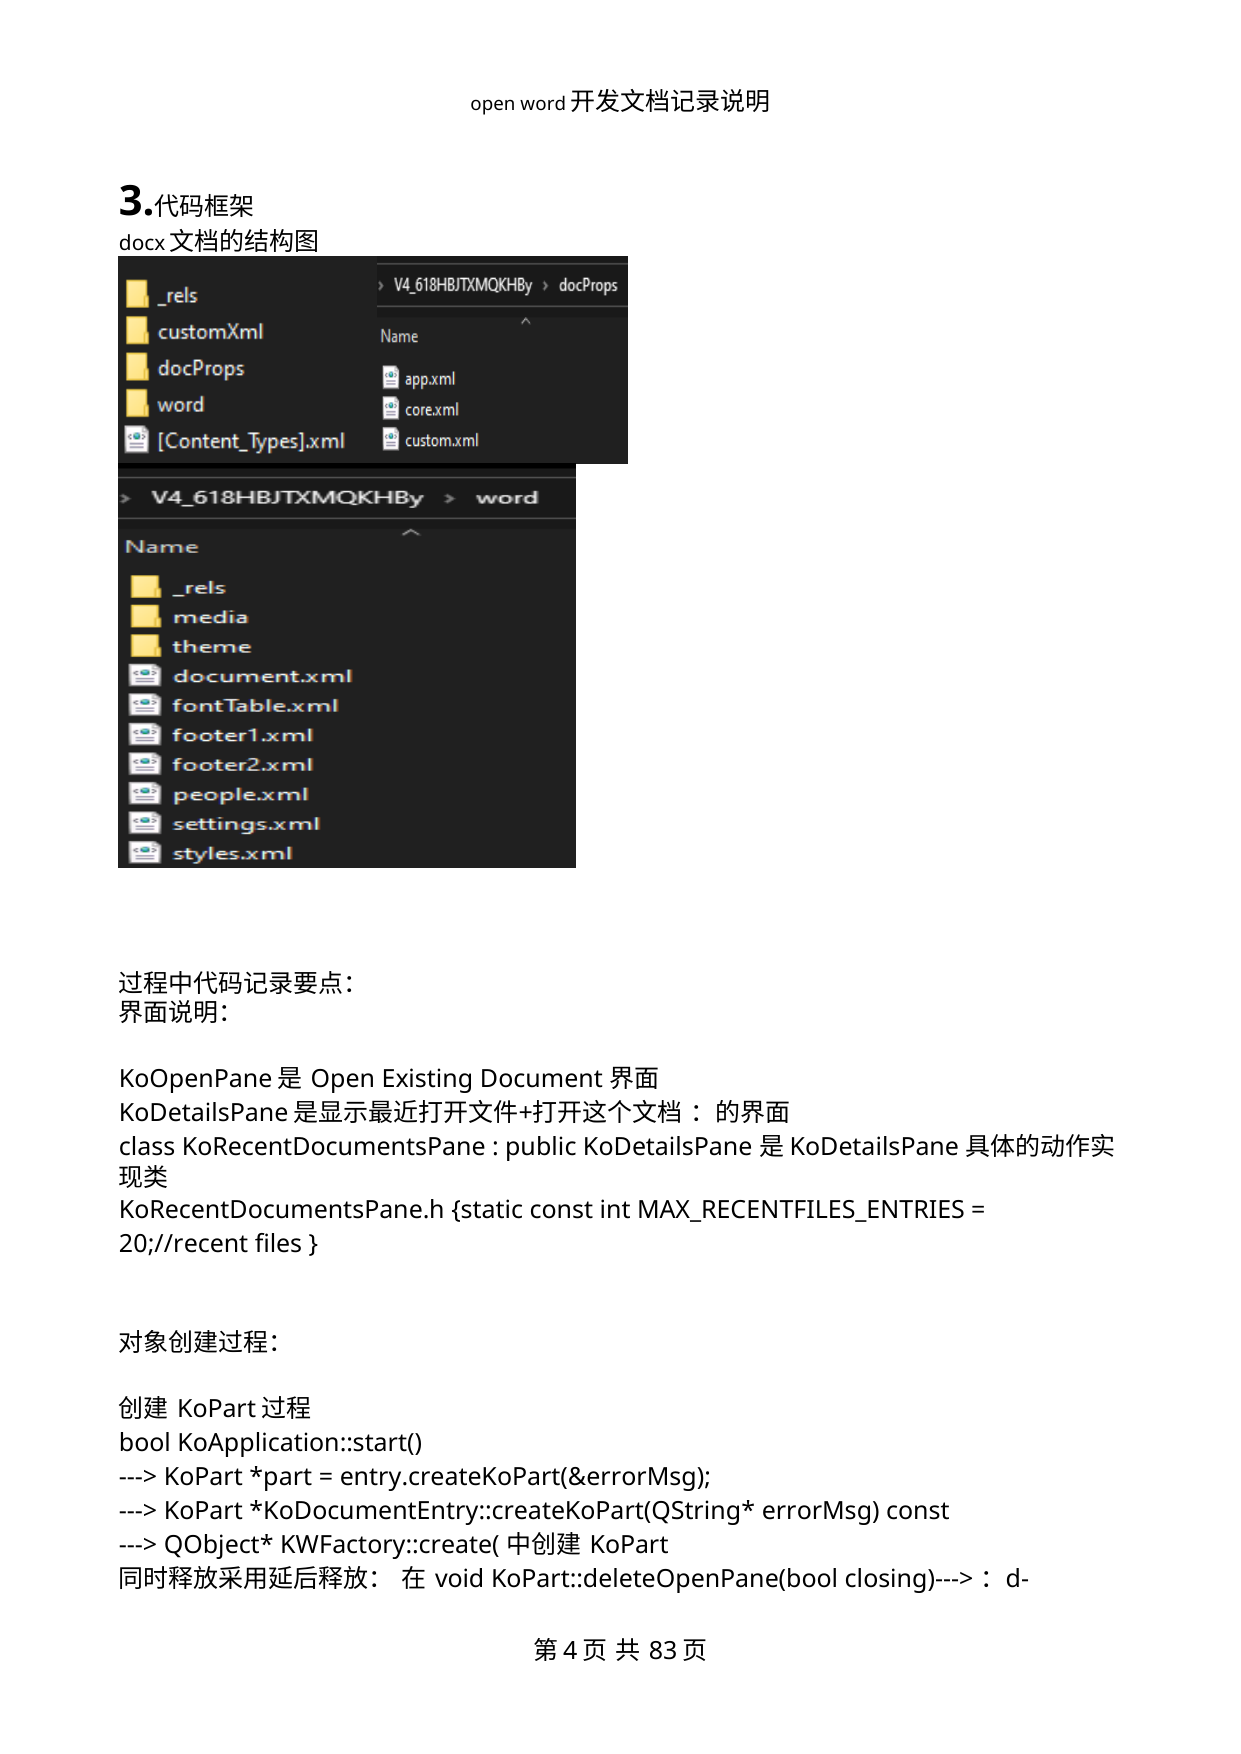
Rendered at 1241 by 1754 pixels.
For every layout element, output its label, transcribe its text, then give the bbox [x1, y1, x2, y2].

text KoDetailsPane是显示最近打开文件+打开这个文档 ：的界面 [119, 1095, 1121, 1129]
text KoRecentDocumentsPane.h {static const int MAX_RECENTFILES_ENTRIES = 20;//recent files } [119, 1192, 1121, 1260]
text KoOpenPane是 Open Existing Document 界面 [119, 1061, 1121, 1095]
text class KoRecentDocumentsPane : public KoDetailsPane 是KoDetailsPane 具体的动作实现类 [119, 1129, 1121, 1192]
text docx文档的结构图 [119, 228, 1121, 257]
text 创建 KoPart过程 [119, 1391, 1121, 1425]
picture [118, 256, 628, 868]
text ---> KoPart *part = entry.createKoPart(&errorMsg); [119, 1459, 1121, 1493]
text 对象创建过程： [119, 1328, 1121, 1357]
text ---> QObject* KWFactory::create( 中创建 KoPart [119, 1527, 1121, 1561]
text 过程中代码记录要点： [119, 969, 1121, 998]
text bool KoApplication::start() [119, 1425, 1121, 1459]
text 界面说明： [119, 998, 1121, 1027]
text 同时释放采用延后释放： 在 void KoPart::deleteOpenPane(bool closing)---> ：d- [119, 1561, 1121, 1594]
subtitle 代码框架 [119, 171, 1121, 228]
text ---> KoPart *KoDocumentEntry::createKoPart(QString* errorMsg) const [119, 1493, 1121, 1527]
